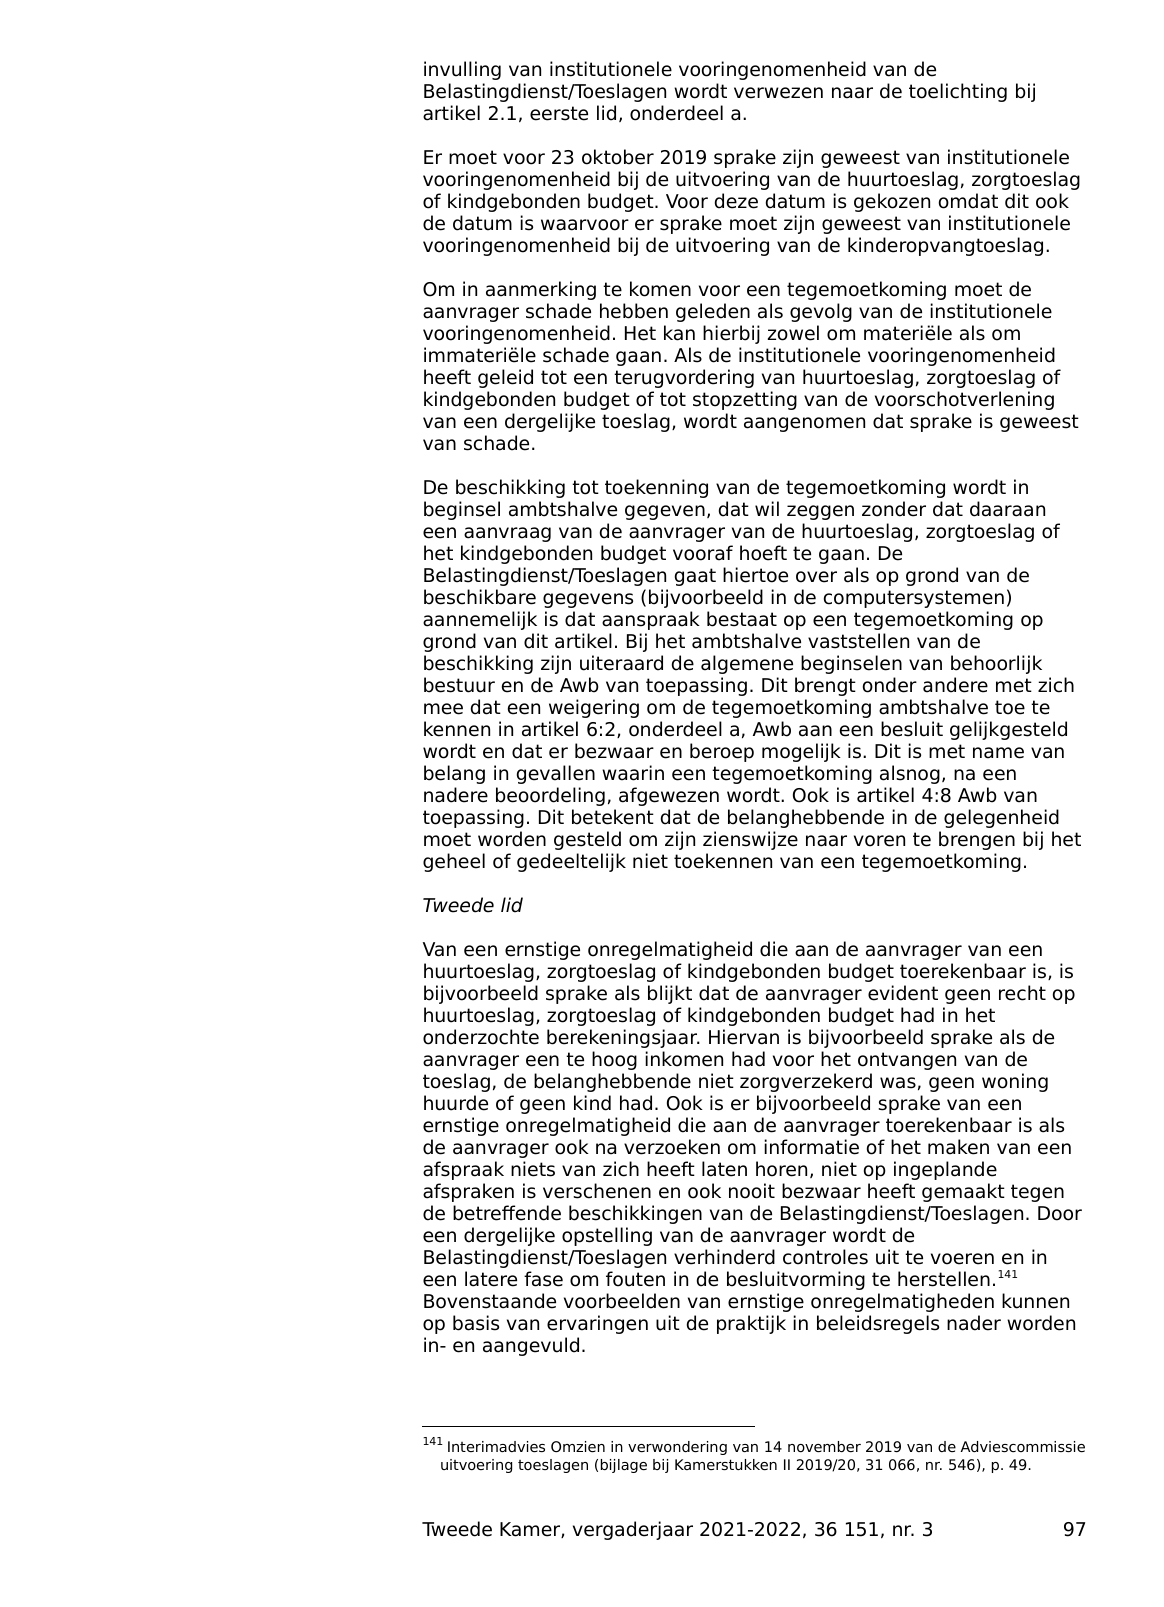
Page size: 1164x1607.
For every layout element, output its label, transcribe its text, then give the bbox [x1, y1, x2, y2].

text invulling van institutionele vooringenomenheid van de Belastingdienst/Toeslagen wordt verwezen naar de toelichting bij artikel 2.1, eerste lid, onderdeel a. [422, 59, 1087, 125]
text Interimadvies Omzien in verwondering van 14 november 2019 van de Adviescommissie uitvoering toeslagen (bijlage bij Kamerstukken II 2019/20, 31 066, nr. 546), p. 49. [422, 1435, 1087, 1474]
text Van een ernstige onregelmatigheid die aan de aanvrager van een huurtoeslag, zorgtoeslag of kindgebonden budget toerekenbaar is, is bijvoorbeeld sprake als blijkt dat de aanvrager evident geen recht op huurtoeslag, zorgtoeslag of kindgebonden budget had in het onderzochte berekeningsjaar. Hiervan is bijvoorbeeld sprake als de aanvrager een te hoog inkomen had voor het ontvangen van de toeslag, de belanghebbende niet zorgverzekerd was, geen woning huurde of geen kind had. Ook is er bijvoorbeeld sprake van een ernstige onregelmatigheid die aan de aanvrager toerekenbaar is als de aanvrager ook na verzoeken om informatie of het maken van een afspraak niets van zich heeft laten horen, niet op ingeplande afspraken is verschenen en ook nooit bezwaar heeft gemaakt tegen de betreffende beschikkingen van de Belastingdienst/Toeslagen. Door een dergelijke opstelling van de aanvrager wordt de Belastingdienst/Toeslagen verhinderd controles uit te voeren en in een latere fase om fouten in de besluitvorming te herstellen. Bovenstaande voorbeelden van ernstige onregelmatigheden kunnen op basis van ervaringen uit de praktijk in beleidsregels nader worden in- en aangevuld. [422, 939, 1087, 1357]
subtitle Tweede lid [422, 895, 1087, 917]
text Er moet voor 23 oktober 2019 sprake zijn geweest van institutionele vooringenomenheid bij de uitvoering van de huurtoeslag, zorgtoeslag of kindgebonden budget. Voor deze datum is gekozen omdat dit ook de datum is waarvoor er sprake moet zijn geweest van institutionele vooringenomenheid bij de uitvoering van de kinderopvangtoeslag. [422, 147, 1087, 257]
text De beschikking tot toekenning van de tegemoetkoming wordt in beginsel ambtshalve gegeven, dat wil zeggen zonder dat daaraan een aanvraag van de aanvrager van de huurtoeslag, zorgtoeslag of het kindgebonden budget vooraf hoeft te gaan. De Belastingdienst/Toeslagen gaat hiertoe over als op grond van de beschikbare gegevens (bijvoorbeeld in de computersystemen) aannemelijk is dat aanspraak bestaat op een tegemoetkoming op grond van dit artikel. Bij het ambtshalve vaststellen van de beschikking zijn uiteraard de algemene beginselen van behoorlijk bestuur en de Awb van toepassing. Dit brengt onder andere met zich mee dat een weigering om de tegemoetkoming ambtshalve toe te kennen in artikel 6:2, onderdeel a, Awb aan een besluit gelijkgesteld wordt en dat er bezwaar en beroep mogelijk is. Dit is met name van belang in gevallen waarin een tegemoetkoming alsnog, na een nadere beoordeling, afgewezen wordt. Ook is artikel 4:8 Awb van toepassing. Dit betekent dat de belanghebbende in de gelegenheid moet worden gesteld om zijn zienswijze naar voren te brengen bij het geheel of gedeeltelijk niet toekennen van een tegemoetkoming. [422, 477, 1087, 873]
text Om in aanmerking te komen voor een tegemoetkoming moet de aanvrager schade hebben geleden als gevolg van de institutionele vooringenomenheid. Het kan hierbij zowel om materiële als om immateriële schade gaan. Als de institutionele vooringenomenheid heeft geleid tot een terugvordering van huurtoeslag, zorgtoeslag of kindgebonden budget of tot stopzetting van de voorschotverlening van een dergelijke toeslag, wordt aangenomen dat sprake is geweest van schade. [422, 279, 1087, 455]
